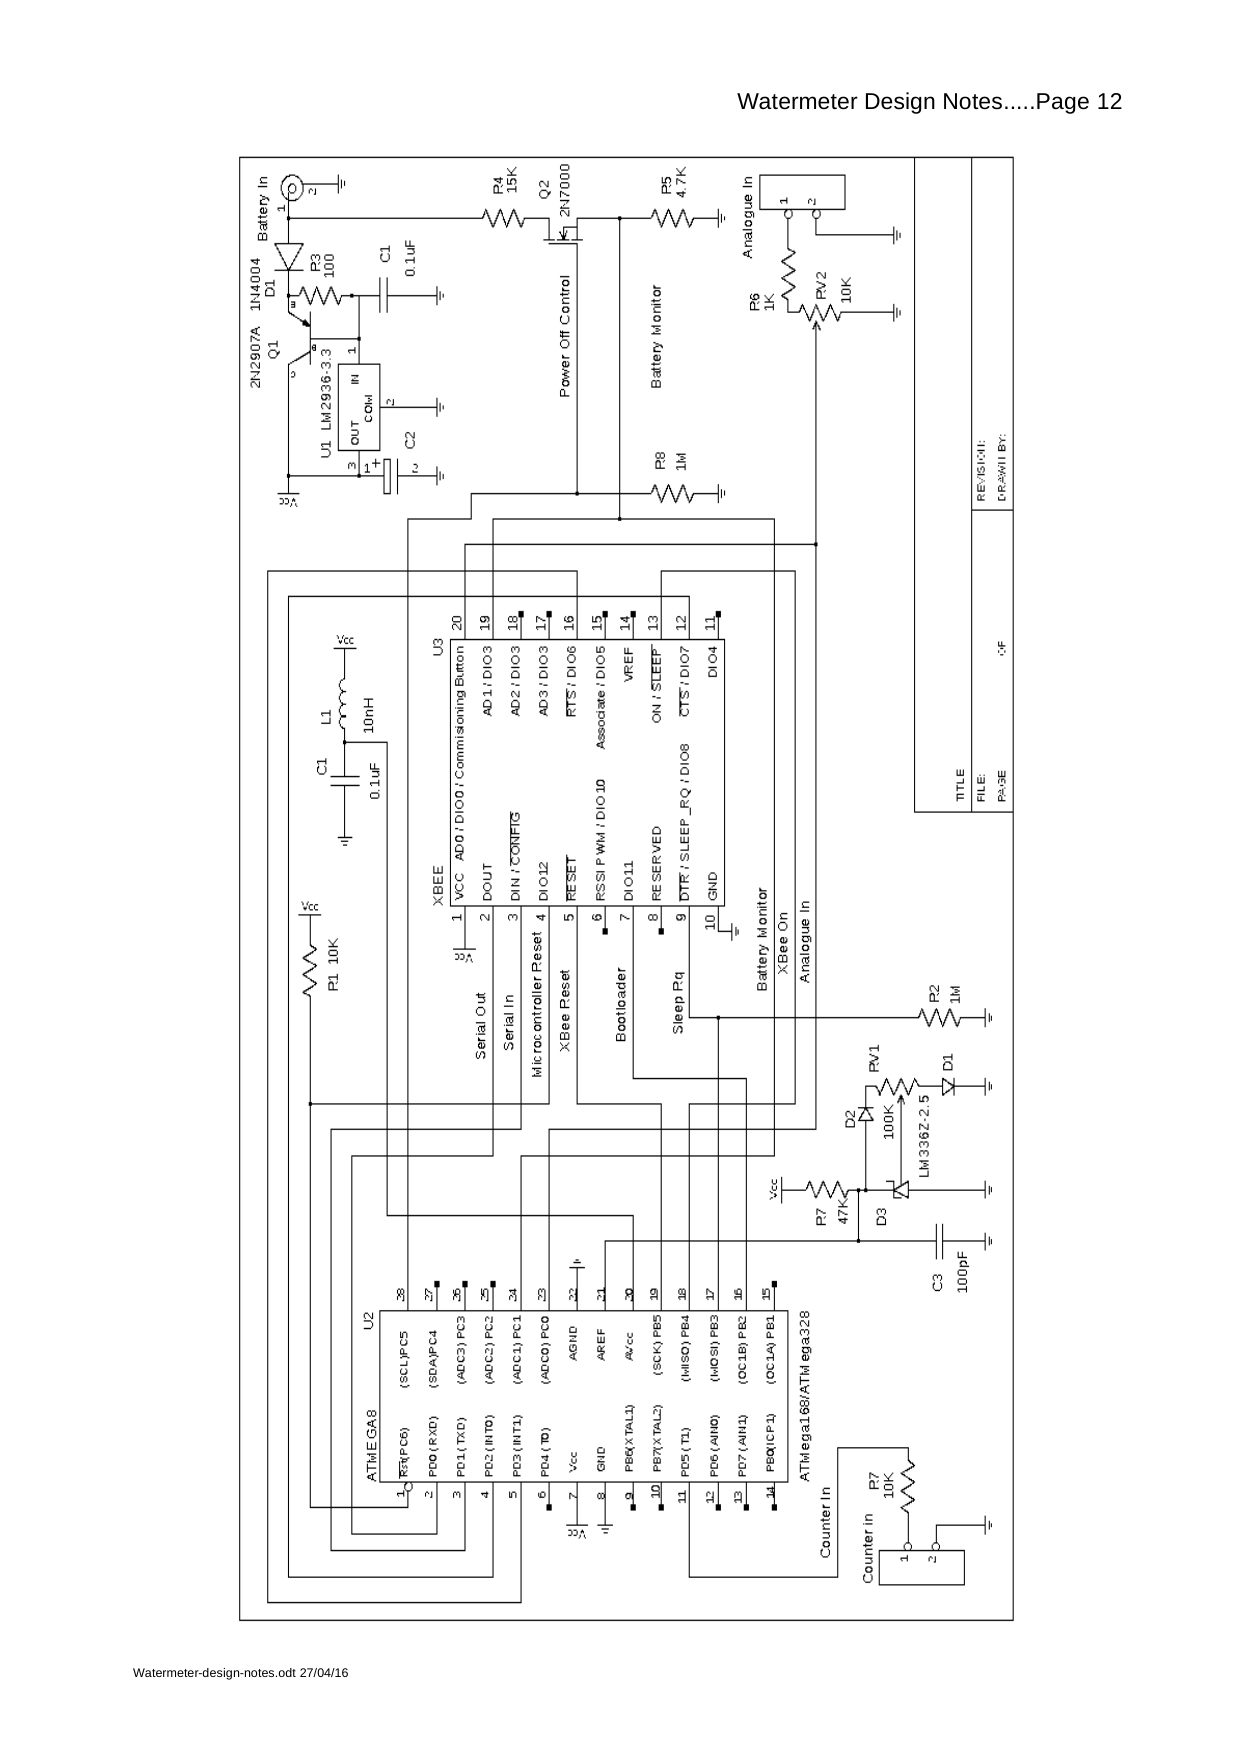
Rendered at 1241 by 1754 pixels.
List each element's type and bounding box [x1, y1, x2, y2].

picture [234, 148, 1021, 1630]
